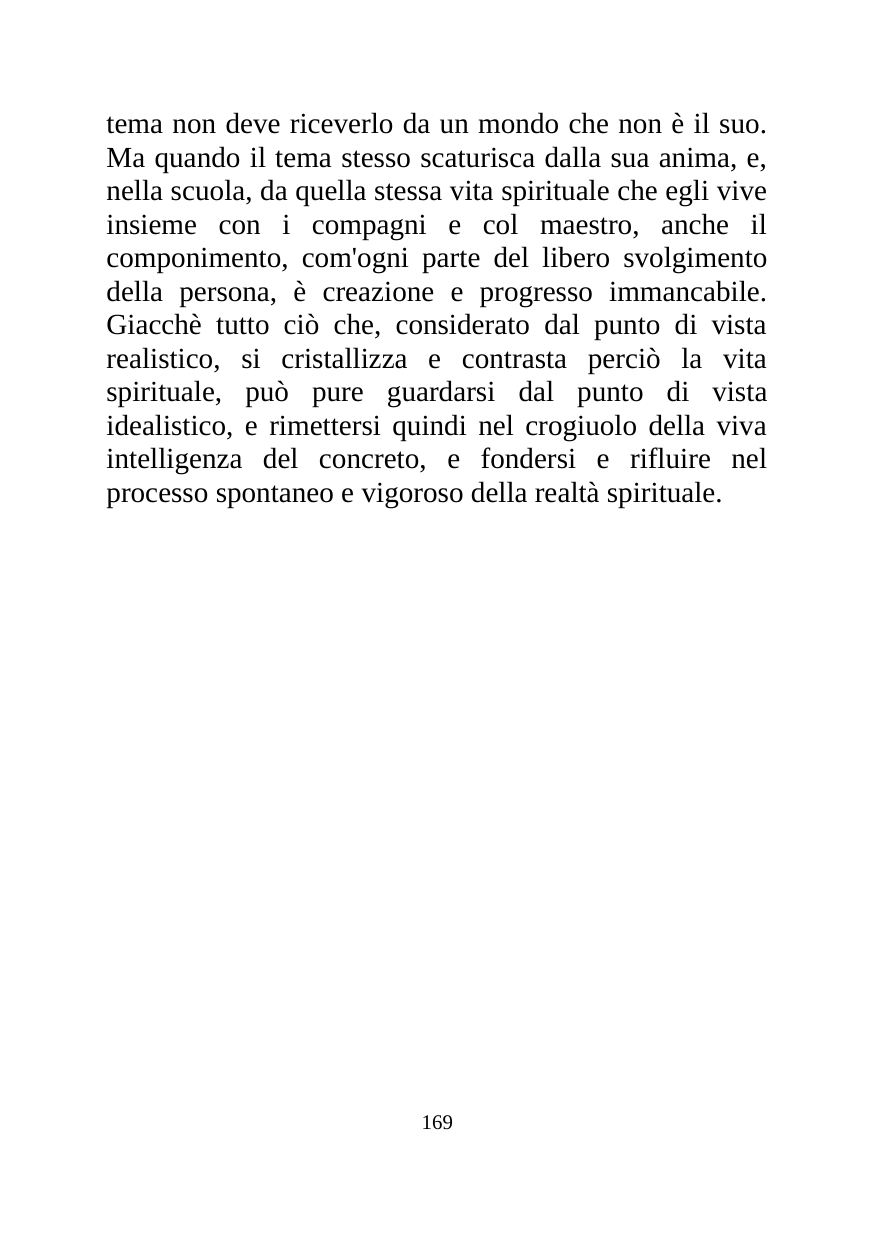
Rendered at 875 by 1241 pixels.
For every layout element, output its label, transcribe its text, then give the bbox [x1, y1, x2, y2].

text tema non deve riceverlo da un mondo che non è il suo. Ma quando il tema stesso scaturisca dalla sua anima, e, nella scuola, da quella stessa vita spirituale che egli vive insieme con i compagni e col maestro, anche il componimento, com'ogni parte del libero svolgimento della persona, è creazione e progresso immancabile. Giacchè tutto ciò che, considerato dal punto di vista realistico, si cristallizza e contrasta perciò la vita spirituale, può pure guardarsi dal punto di vista idealistico, e rimettersi quindi nel crogiuolo della viva intelligenza del concreto, e fondersi e rifluire nel processo spontaneo e vigoroso della realtà spirituale. [106, 106, 768, 509]
